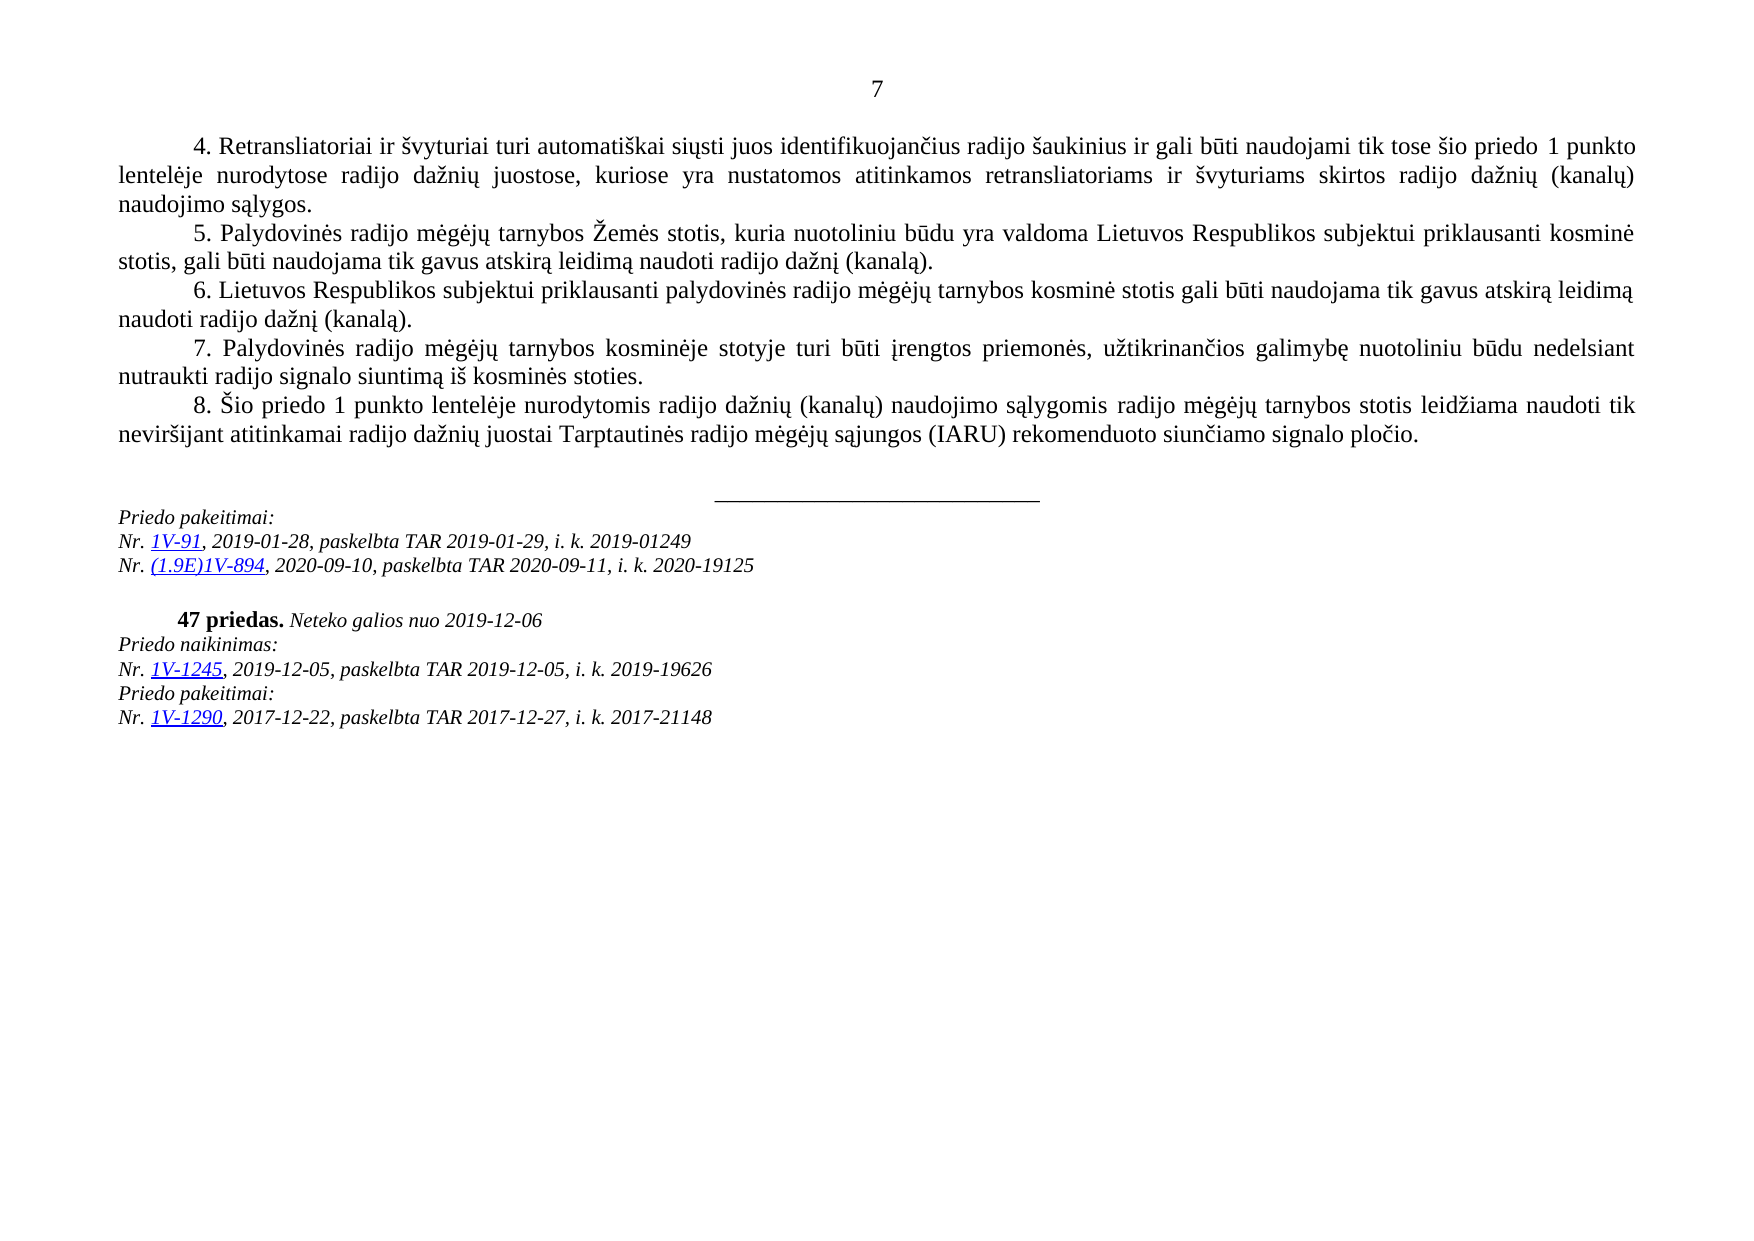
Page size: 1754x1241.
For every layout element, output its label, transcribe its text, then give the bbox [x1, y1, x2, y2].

text 5. Palydovinės radijo mėgėjų tarnybos Žemės stotis, kuria nuotoliniu būdu yra valdoma Lietuvos Respublikos subjektui priklausanti kosminė stotis, gali būti naudojama tik gavus atskirą leidimą naudoti radijo dažnį (kanalą). [118, 218, 1636, 275]
text Nr. 1V-91, 2019-01-28, paskelbta TAR 2019-01-29, i. k. 2019-01249 [118, 529, 1636, 553]
text Priedo pakeitimai: [118, 505, 1636, 529]
text 8. Šio priedo 1 punkto lentelėje nurodytomis radijo dažnių (kanalų) naudojimo sąlygomis radijo mėgėjų tarnybos stotis leidžiama naudoti tik neviršijant atitinkamai radijo dažnių juostai Tarptautinės radijo mėgėjų sąjungos (IARU) rekomenduoto siunčiamo signalo pločio. [118, 390, 1636, 448]
text 47 priedas. Neteko galios nuo 2019-12-06 [118, 606, 1636, 632]
text Nr. (1.9E)1V-894, 2020-09-10, paskelbta TAR 2020-09-11, i. k. 2020-19125 [118, 553, 1636, 577]
text __________________________ [118, 476, 1636, 505]
text 4. Retransliatoriai ir švyturiai turi automatiškai siųsti juos identifikuojančius radijo šaukinius ir gali būti naudojami tik tose šio priedo 1 punkto lentelėje nurodytose radijo dažnių juostose, kuriose yra nustatomos atitinkamos retransliatoriams ir švyturiams skirtos radijo dažnių (kanalų) naudojimo sąlygos. [118, 131, 1636, 218]
text 6. Lietuvos Respublikos subjektui priklausanti palydovinės radijo mėgėjų tarnybos kosminė stotis gali būti naudojama tik gavus atskirą leidimą naudoti radijo dažnį (kanalą). [118, 275, 1636, 333]
text Priedo pakeitimai: [118, 681, 1636, 704]
text 7. Palydovinės radijo mėgėjų tarnybos kosminėje stotyje turi būti įrengtos priemonės, užtikrinančios galimybę nuotoliniu būdu nedelsiant nutraukti radijo signalo siuntimą iš kosminės stoties. [118, 333, 1636, 390]
text Nr. 1V-1245, 2019-12-05, paskelbta TAR 2019-12-05, i. k. 2019-19626 [118, 656, 1636, 681]
text Nr. 1V-1290, 2017-12-22, paskelbta TAR 2017-12-27, i. k. 2017-21148 [118, 704, 1636, 729]
text Priedo naikinimas: [118, 632, 1636, 656]
